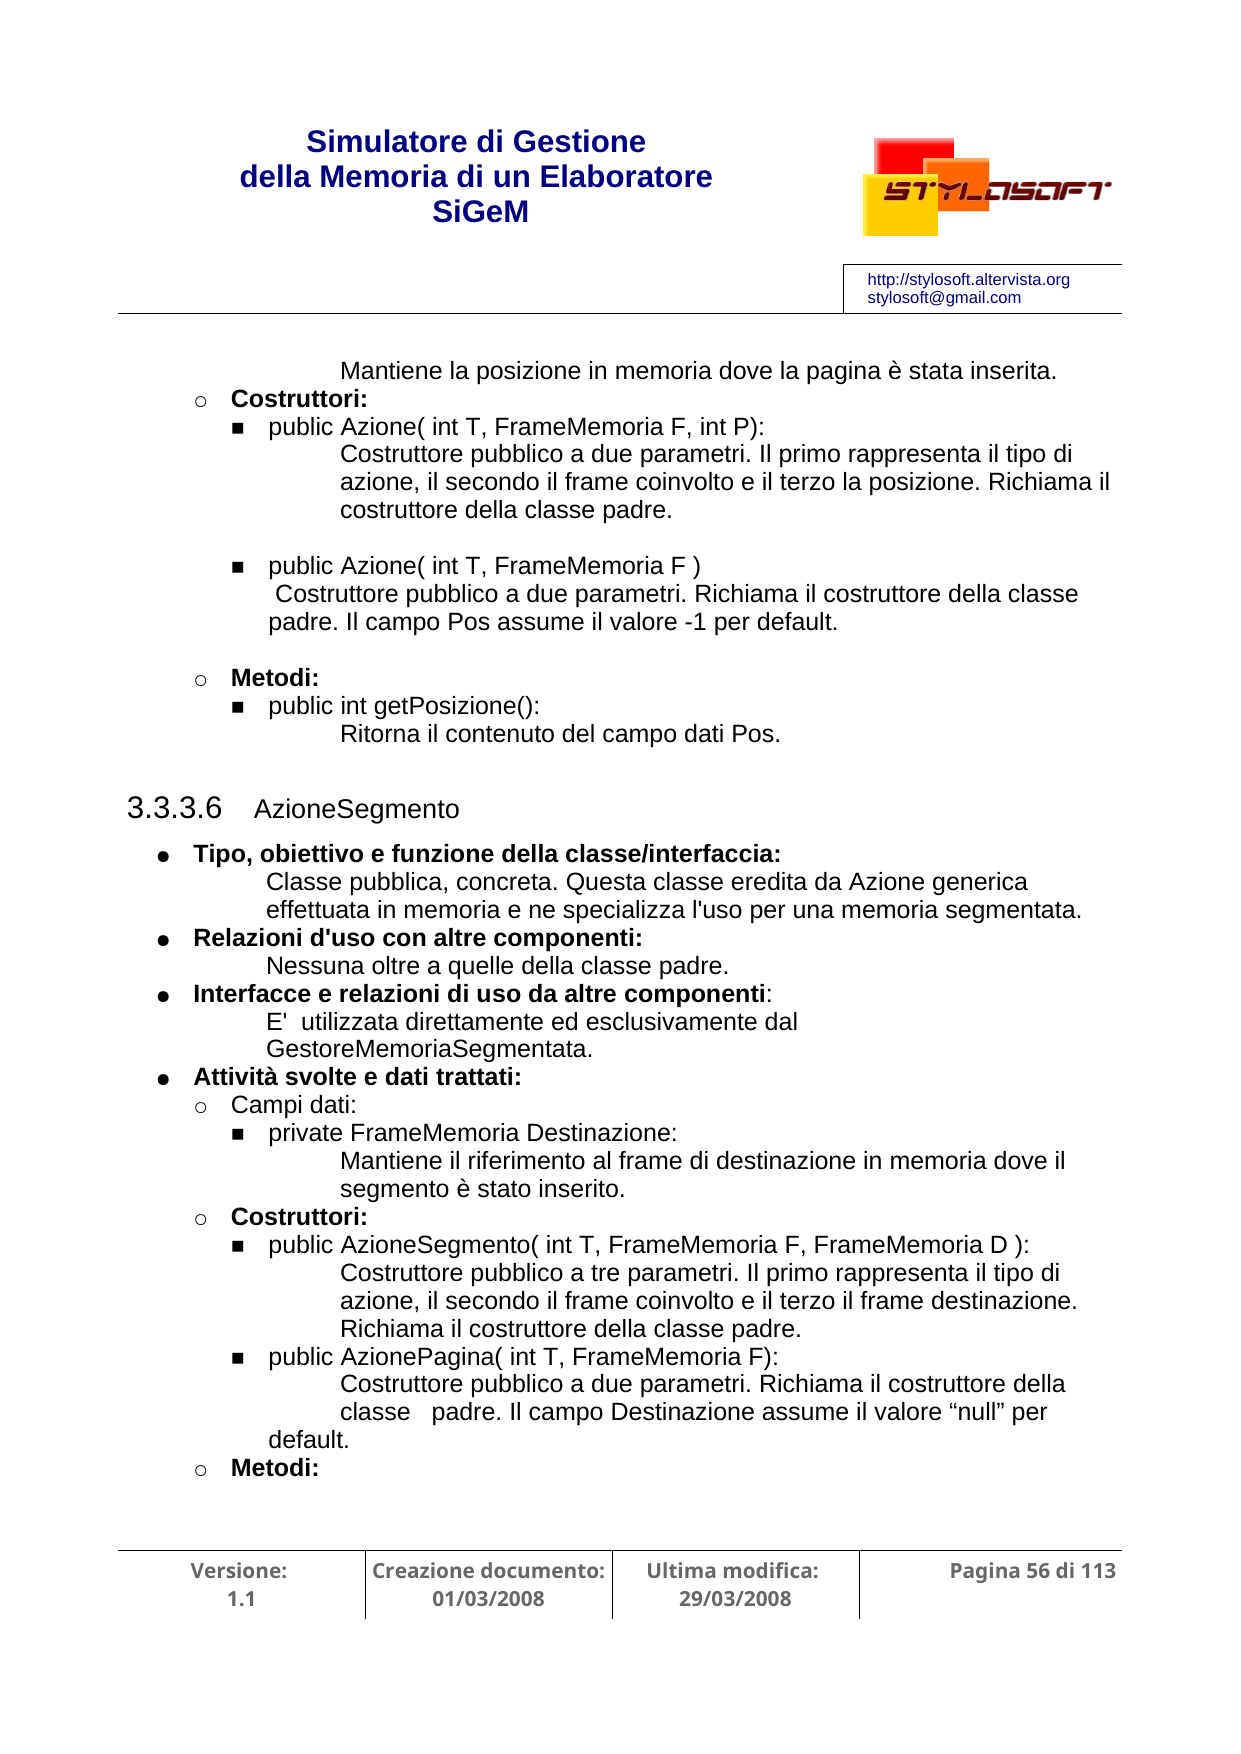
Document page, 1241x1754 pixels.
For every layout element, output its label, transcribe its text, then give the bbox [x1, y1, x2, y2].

list Metodi: [193, 664, 1122, 692]
picture [848, 123, 1117, 247]
list public int getPosizione(): Ritorna il contenuto del campo dati Pos. [231, 692, 1122, 747]
list public Azione( int T, FrameMemoria F, int P): Costruttore pubblico a due parametri. Il primo rappresenta il tipo di azione, il secondo il frame coinvolto e il terzo la posizione. Richiama il costruttore della classe padre. [231, 412, 1122, 524]
list private FrameMemoria Destinazione: Mantiene il riferimento al frame di destinazione in memoria dove il segmento è stato inserito. [231, 1119, 1122, 1203]
list Costruttori: [193, 1203, 1122, 1231]
subtitle AzioneSegmento [118, 790, 1122, 825]
list Tipo, obiettivo e funzione della classe/interfaccia: Classe pubblica, concreta. Questa classe eredita da Azione generica effettuata in memoria e ne specializza l'uso per una memoria segmentata. [156, 840, 1122, 923]
list public Azione( int T, FrameMemoria F ) Costruttore pubblico a due parametri. Richiama il costruttore della classe padre. Il campo Pos assume il valore -1 per default. [231, 552, 1122, 636]
list Metodi: [193, 1454, 1122, 1482]
list Campi dati: [193, 1091, 1122, 1119]
list Interfacce e relazioni di uso da altre componenti: E' utilizzata direttamente ed esclusivamente dal GestoreMemoriaSegmentata. [156, 979, 1122, 1063]
list Costruttori: [193, 384, 1122, 412]
list public AzionePagina( int T, FrameMemoria F): Costruttore pubblico a due parametri. Richiama il costruttore della classe padre. Il campo Destinazione assume il valore “null” per default. [231, 1342, 1122, 1454]
list Relazioni d'uso con altre componenti: Nessuna oltre a quelle della classe padre. [156, 923, 1122, 979]
list public AzioneSegmento( int T, FrameMemoria F, FrameMemoria D ): Costruttore pubblico a tre parametri. Il primo rappresenta il tipo di azione, il secondo il frame coinvolto e il terzo il frame destinazione. Richiama il costruttore della classe padre. [231, 1231, 1122, 1342]
list Attività svolte e dati trattati: [156, 1063, 1122, 1091]
list Mantiene la posizione in memoria dove la pagina è stata inserita. [231, 357, 1122, 384]
